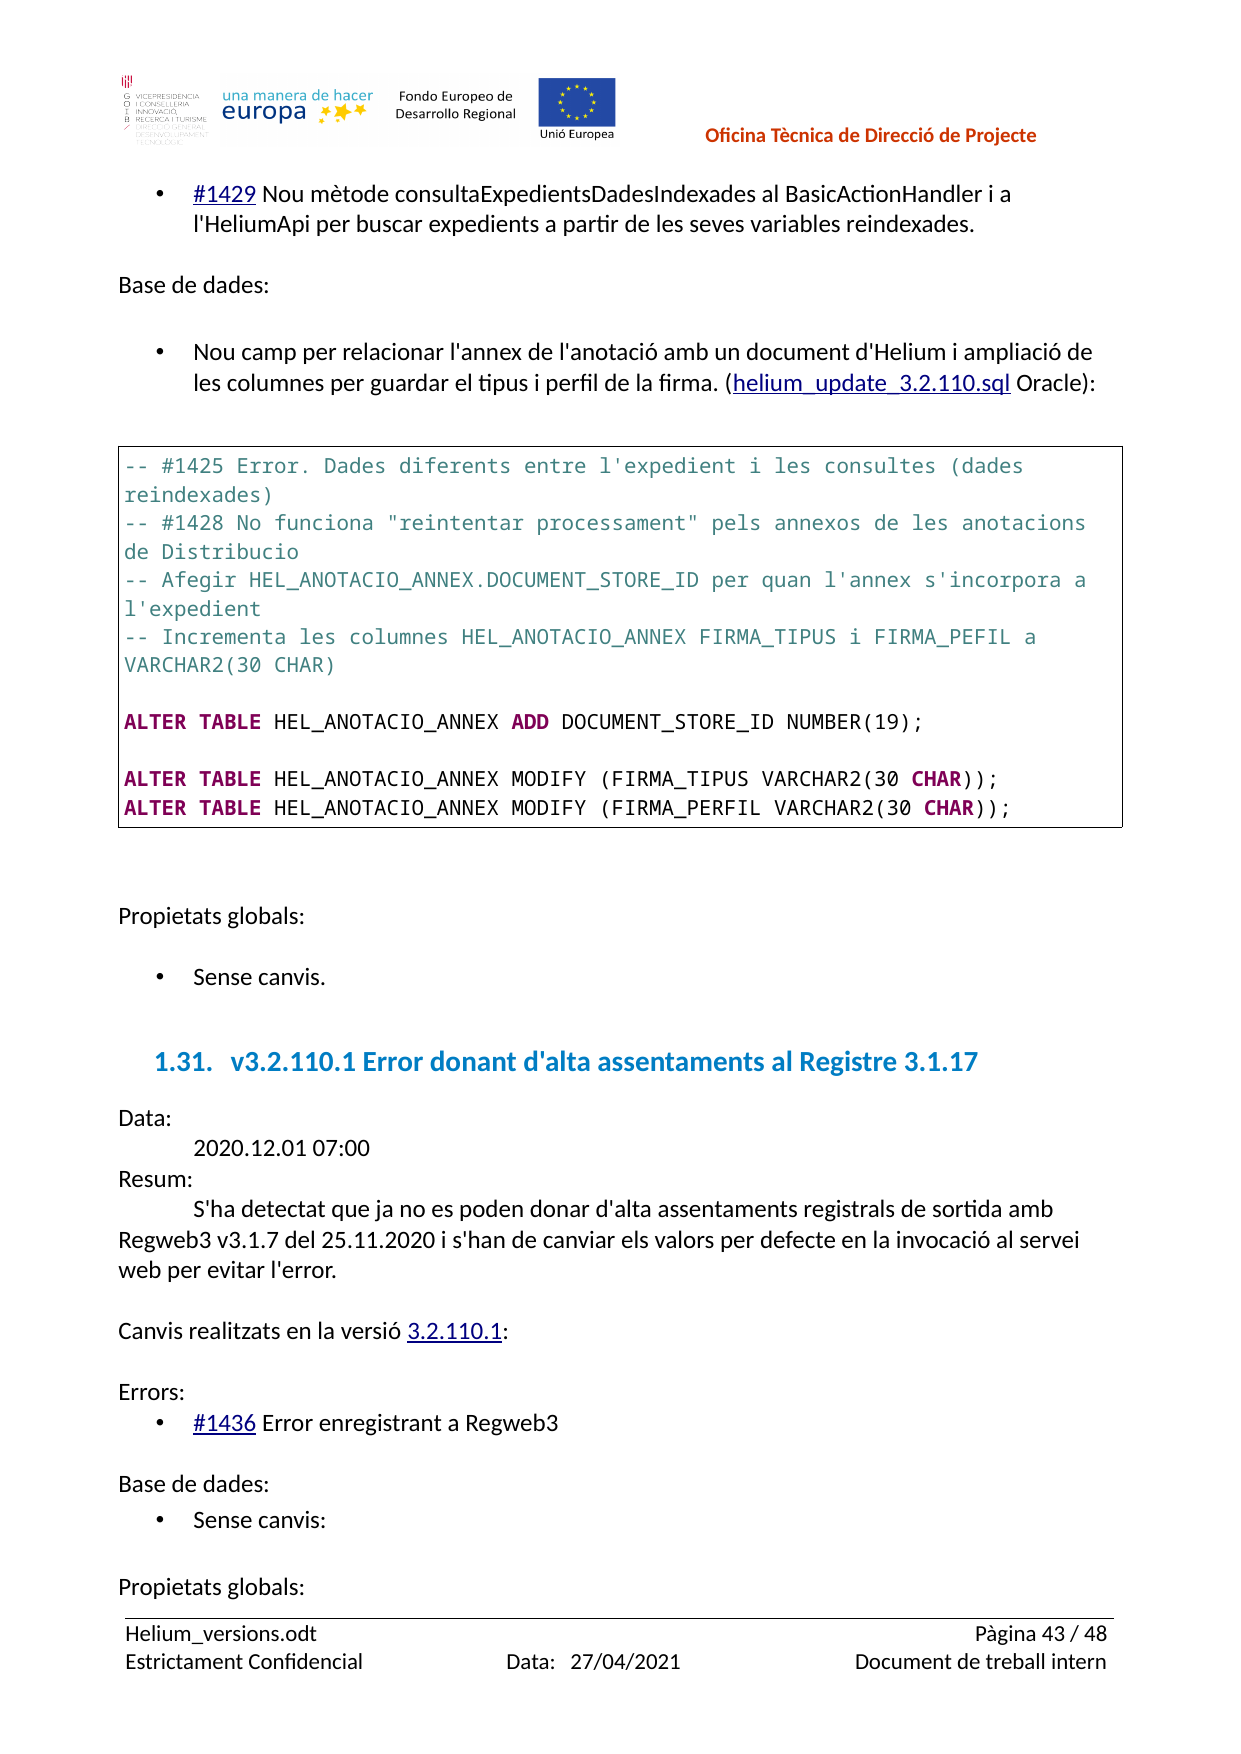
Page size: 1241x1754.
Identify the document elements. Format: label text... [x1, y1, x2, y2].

picture [219, 73, 621, 147]
list #1429 Nou mètode consultaExpedientsDadesIndexades al BasicActionHandler i a l'HeliumApi per buscar expedients a partir de les seves variables reindexades. [156, 178, 1122, 239]
text 2020.12.01 07:00 [118, 1132, 1122, 1163]
subtitle v3.2.110.1 Error donant d'alta assentaments al Registre 3.1.17 [153, 1043, 1122, 1078]
list Sense canvis: [156, 1504, 1122, 1535]
list #1436 Error enregistrant a Regweb3 [156, 1407, 1122, 1438]
list Sense canvis. [156, 961, 1122, 991]
text Propietats globals: [118, 1572, 1122, 1602]
text Data: [118, 1102, 1122, 1132]
text S'ha detectat que ja no es poden donar d'alta assentaments registrals de sortida amb Regweb3 v3.1.7 del 25.11.2020 i s'han de canviar els valors per defecte en la invocació al servei web per evitar l'error. [118, 1193, 1122, 1285]
table_header -- #1425 Error. Dades diferents entre l'expedient i les consultes (dades reindexades) -- #1428 No funciona "reintentar processament" pels annexos de les anotacions de Distribucio -- Afegir HEL_ANOTACIO_ANNEX.DOCUMENT_STORE_ID per quan l'annex s'incorpora a l'expedient -- Incrementa les columnes HEL_ANOTACIO_ANNEX FIRMA_TIPUS i FIRMA_PEFIL a VARCHAR2(30 CHAR) ALTER TABLE HEL_ANOTACIO_ANNEX ADD DOCUMENT_STORE_ID NUMBER(19); ALTER TABLE HEL_ANOTACIO_ANNEX MODIFY (FIRMA_TIPUS VARCHAR2(30 CHAR)); ALTER TABLE HEL_ANOTACIO_ANNEX MODIFY (FIRMA_PERFIL VARCHAR2(30 CHAR)); [119, 447, 1122, 827]
text Base de dades: [118, 1468, 1122, 1499]
text Canvis realitzats en la versió 3.2.110.1: [118, 1316, 1122, 1346]
list Nou camp per relacionar l'annex de l'anotació amb un document d'Helium i ampliació de les columnes per guardar el tipus i perfil de la firma. (helium_update_3.2.110.sql Oracle): [156, 336, 1122, 397]
text Propietats globals: [118, 900, 1122, 930]
picture [118, 73, 213, 147]
text Base de dades: [118, 269, 1122, 300]
text Resum: [118, 1163, 1122, 1193]
text Errors: [118, 1377, 1122, 1407]
